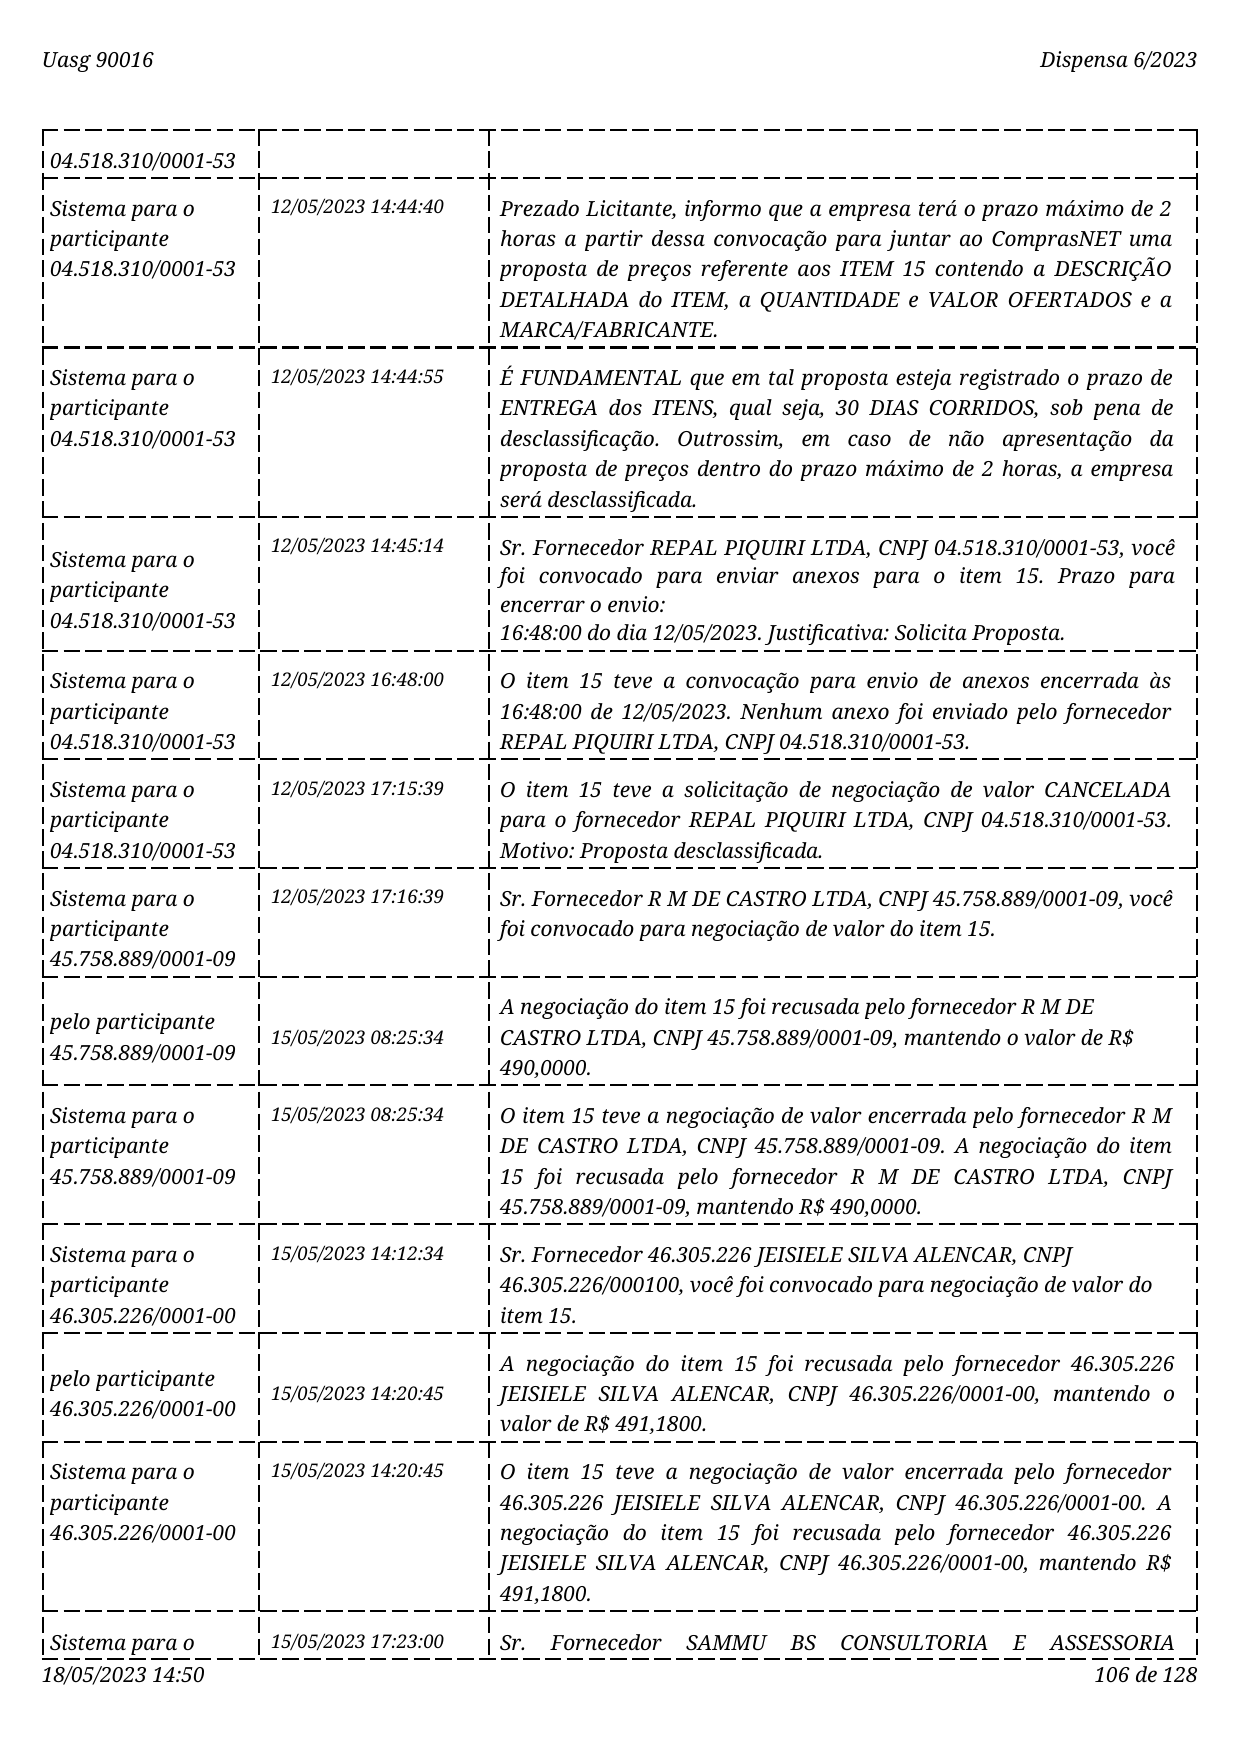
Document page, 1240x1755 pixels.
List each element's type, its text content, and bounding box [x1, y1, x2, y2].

table_cell Sistema para o [43, 1610, 259, 1658]
table_cell pelo participante 45.758.889/0001-09 [43, 976, 259, 1084]
table_cell É FUNDAMENTAL que em tal proposta esteja registrado o prazo de ENTREGA dos ITENS, qual seja, 30 DIAS CORRIDOS, sob pena de desclassificação. Outrossim, em caso de não apresentação da proposta de preços dentro do prazo máximo de 2 horas, a empresa será desclassificada. [489, 346, 1197, 516]
table_cell [489, 129, 1197, 177]
table_cell 12/05/2023 17:16:39 [259, 867, 488, 976]
table_cell 04.518.310/0001-53 [43, 129, 259, 177]
table_cell Sistema para o participante 45.758.889/0001-09 [43, 1084, 259, 1223]
table_cell Sr. Fornecedor SAMMU BS CONSULTORIA E ASSESSORIA [489, 1610, 1197, 1658]
table_cell O item 15 teve a negociação de valor encerrada pelo fornecedor R M DE CASTRO LTDA, CNPJ 45.758.889/0001-09. A negociação do item 15 foi recusada pelo fornecedor R M DE CASTRO LTDA, CNPJ 45.758.889/0001-09, mantendo R$ 490,0000. [489, 1084, 1197, 1223]
table_cell Sistema para o participante 04.518.310/0001-53 [43, 516, 259, 650]
table_cell Sistema para o participante 46.305.226/0001-00 [43, 1441, 259, 1610]
table_cell 15/05/2023 08:25:34 [259, 976, 488, 1084]
table_cell 15/05/2023 14:20:45 [259, 1332, 488, 1441]
table_cell 12/05/2023 14:44:55 [259, 346, 488, 516]
table_cell 15/05/2023 14:20:45 [259, 1441, 488, 1610]
table_cell O item 15 teve a solicitação de negociação de valor CANCELADA para o fornecedor REPAL PIQUIRI LTDA, CNPJ 04.518.310/0001-53. Motivo: Proposta desclassificada. [489, 758, 1197, 867]
table_cell Sistema para o participante 04.518.310/0001-53 [43, 177, 259, 346]
table_cell O item 15 teve a convocação para envio de anexos encerrada às 16:48:00 de 12/05/2023. Nenhum anexo foi enviado pelo fornecedor REPAL PIQUIRI LTDA, CNPJ 04.518.310/0001-53. [489, 650, 1197, 758]
table_cell 12/05/2023 17:15:39 [259, 758, 488, 867]
table_cell Sistema para o participante 46.305.226/0001-00 [43, 1223, 259, 1332]
table_cell Prezado Licitante, informo que a empresa terá o prazo máximo de 2 horas a partir dessa convocação para juntar ao ComprasNET uma proposta de preços referente aos ITEM 15 contendo a DESCRIÇÃO DETALHADA do ITEM, a QUANTIDADE e VALOR OFERTADOS e a MARCA/FABRICANTE. [489, 177, 1197, 346]
table_cell pelo participante 46.305.226/0001-00 [43, 1332, 259, 1441]
table_cell 15/05/2023 14:12:34 [259, 1223, 488, 1332]
table_cell 15/05/2023 08:25:34 [259, 1084, 488, 1223]
table_cell 12/05/2023 16:48:00 [259, 650, 488, 758]
table_cell O item 15 teve a negociação de valor encerrada pelo fornecedor 46.305.226 JEISIELE SILVA ALENCAR, CNPJ 46.305.226/0001-00. A negociação do item 15 foi recusada pelo fornecedor 46.305.226 JEISIELE SILVA ALENCAR, CNPJ 46.305.226/0001-00, mantendo R$ 491,1800. [489, 1441, 1197, 1610]
table_cell Sistema para o participante 04.518.310/0001-53 [43, 758, 259, 867]
table_cell 12/05/2023 14:45:14 [259, 516, 488, 650]
table_cell A negociação do item 15 foi recusada pelo fornecedor 46.305.226 JEISIELE SILVA ALENCAR, CNPJ 46.305.226/0001-00, mantendo o valor de R$ 491,1800. [489, 1332, 1197, 1441]
table_cell Sistema para o participante 04.518.310/0001-53 [43, 346, 259, 516]
table_cell A negociação do item 15 foi recusada pelo fornecedor R M DE CASTRO LTDA, CNPJ 45.758.889/0001-09, mantendo o valor de R$ 490,0000. [489, 976, 1197, 1084]
table_cell Sr. Fornecedor 46.305.226 JEISIELE SILVA ALENCAR, CNPJ 46.305.226/000100, você foi convocado para negociação de valor do item 15. [489, 1223, 1197, 1332]
table_cell Sr. Fornecedor R M DE CASTRO LTDA, CNPJ 45.758.889/0001-09, você foi convocado para negociação de valor do item 15. [489, 867, 1197, 976]
table_cell Sistema para o participante 04.518.310/0001-53 [43, 650, 259, 758]
table_cell Sr. Fornecedor REPAL PIQUIRI LTDA, CNPJ 04.518.310/0001-53, você foi convocado para enviar anexos para o item 15. Prazo para encerrar o envio: 16:48:00 do dia 12/05/2023. Justificativa: Solicita Proposta. [489, 516, 1197, 650]
table_cell Sistema para o participante 45.758.889/0001-09 [43, 867, 259, 976]
table_cell [259, 129, 488, 177]
table_cell 15/05/2023 17:23:00 [259, 1610, 488, 1658]
table_cell 12/05/2023 14:44:40 [259, 177, 488, 346]
